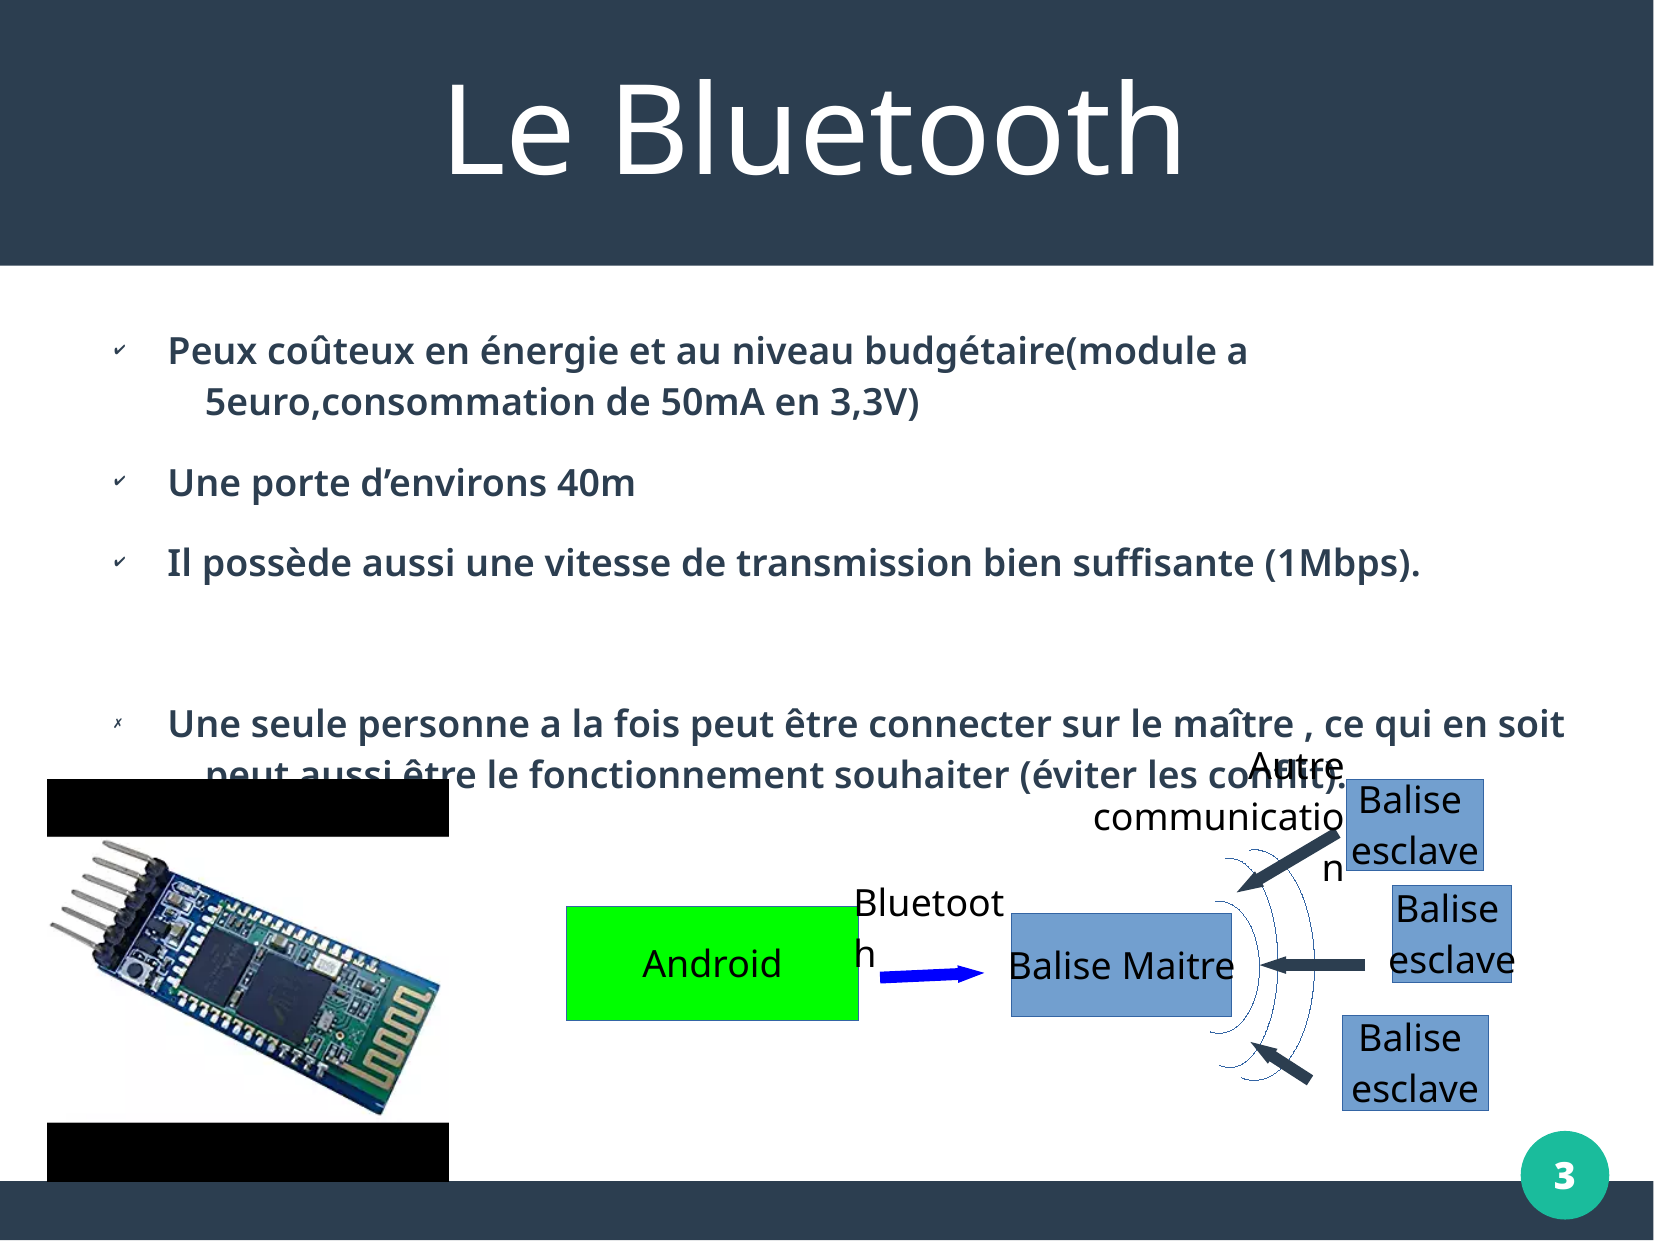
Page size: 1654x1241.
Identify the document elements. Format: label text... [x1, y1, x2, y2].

text_box Le Bluetooth [23, 40, 1607, 213]
text_box Android [566, 906, 859, 1021]
text_box Balise Maitre [1011, 913, 1232, 1017]
list Peux coûteux en énergie et au niveau budgétaire(module a 5euro,consommation de 50mA en 3,3V) Une porte d’environs 40m Il possède aussi une vitesse de transmission bien suffisante (1Mbps). Une seule personne a la fois peut être connecter sur le maître , ce qui en soit peut aussi être le fonctionnement souhaiter (éviter les conflit). [59, 324, 1595, 1152]
picture [47, 779, 449, 1182]
text_box Balise esclave [1342, 1015, 1489, 1111]
text_box Autre communication [1062, 732, 1360, 842]
text_box Balise esclave [1392, 885, 1512, 983]
text_box Bluetooth [838, 869, 1037, 969]
text_box Balise esclave [1346, 779, 1484, 871]
